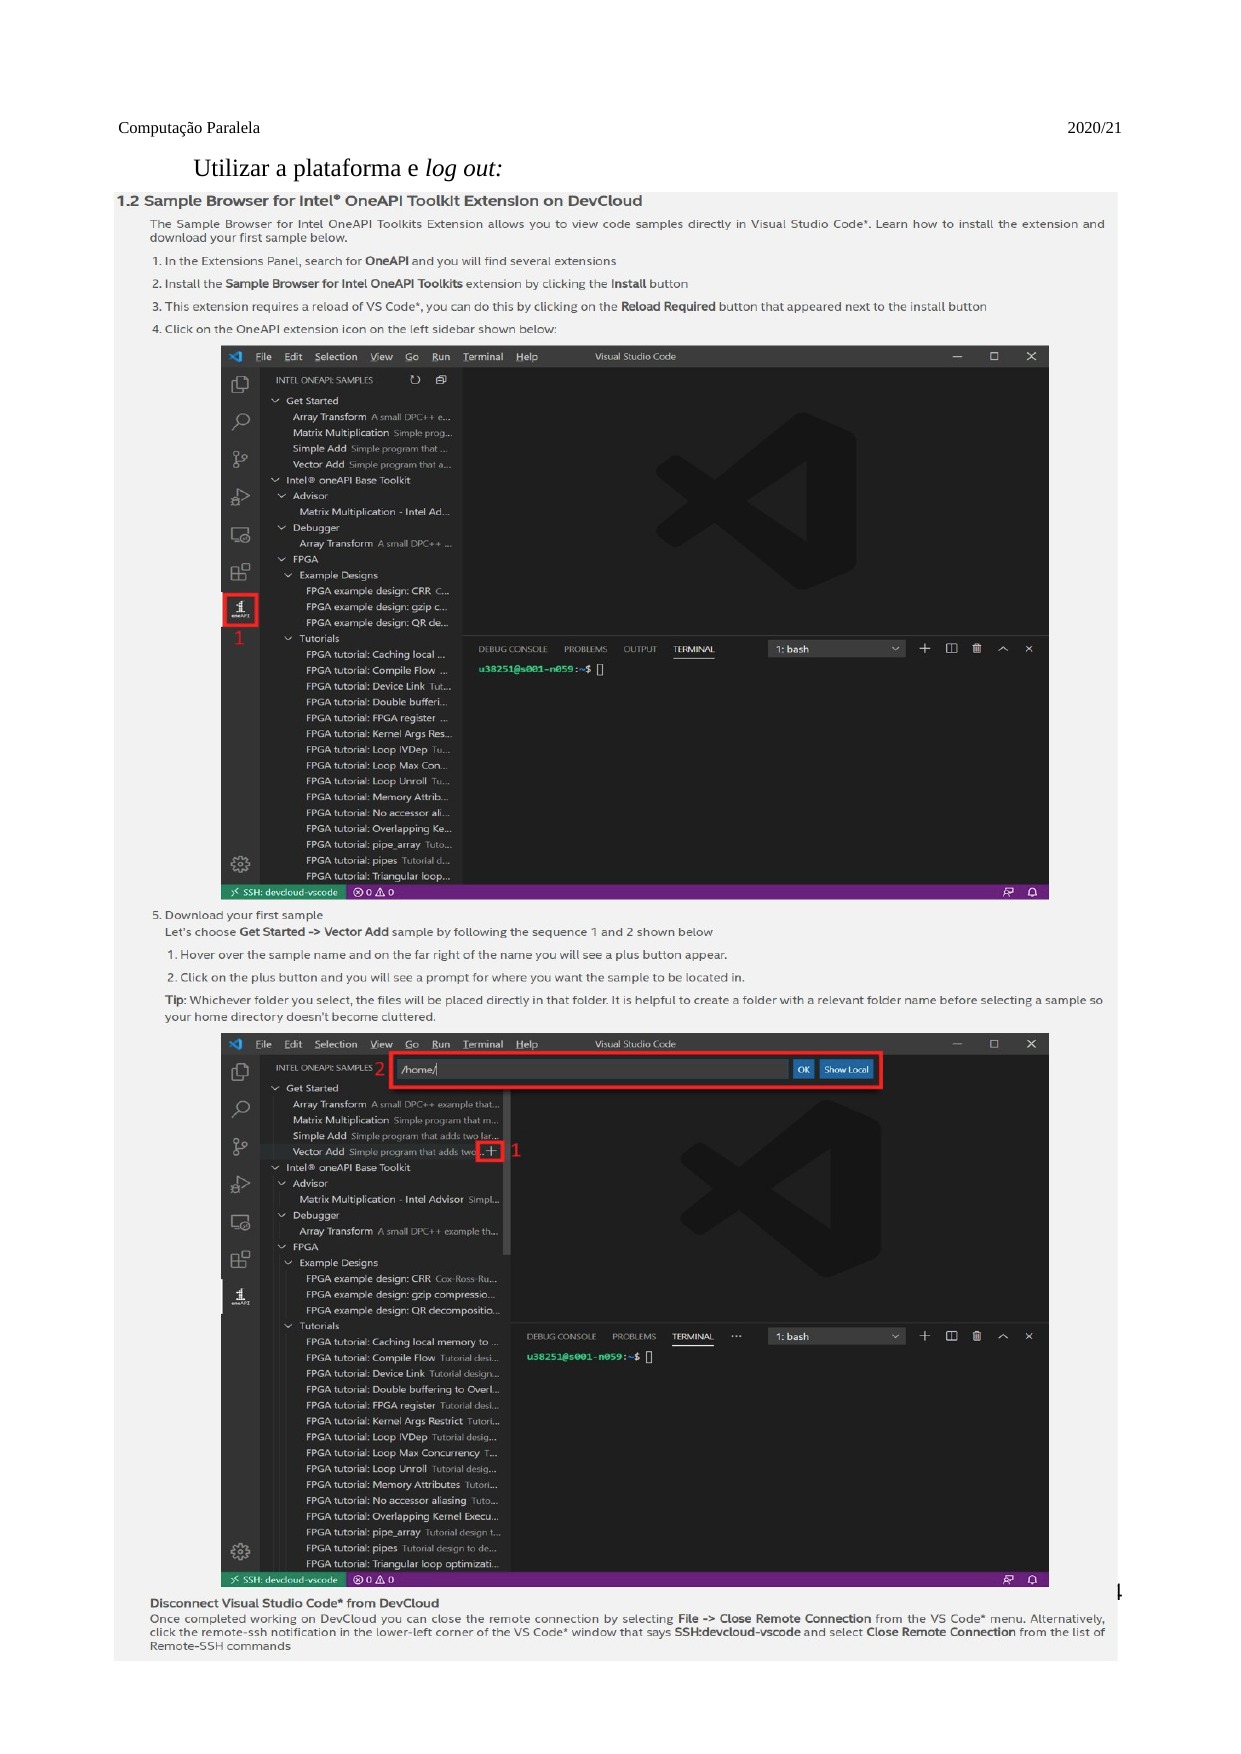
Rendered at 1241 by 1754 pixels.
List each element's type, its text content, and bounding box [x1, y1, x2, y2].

text Utilizar a plataforma e log out: [118, 153, 1122, 182]
picture [113, 192, 1118, 1661]
